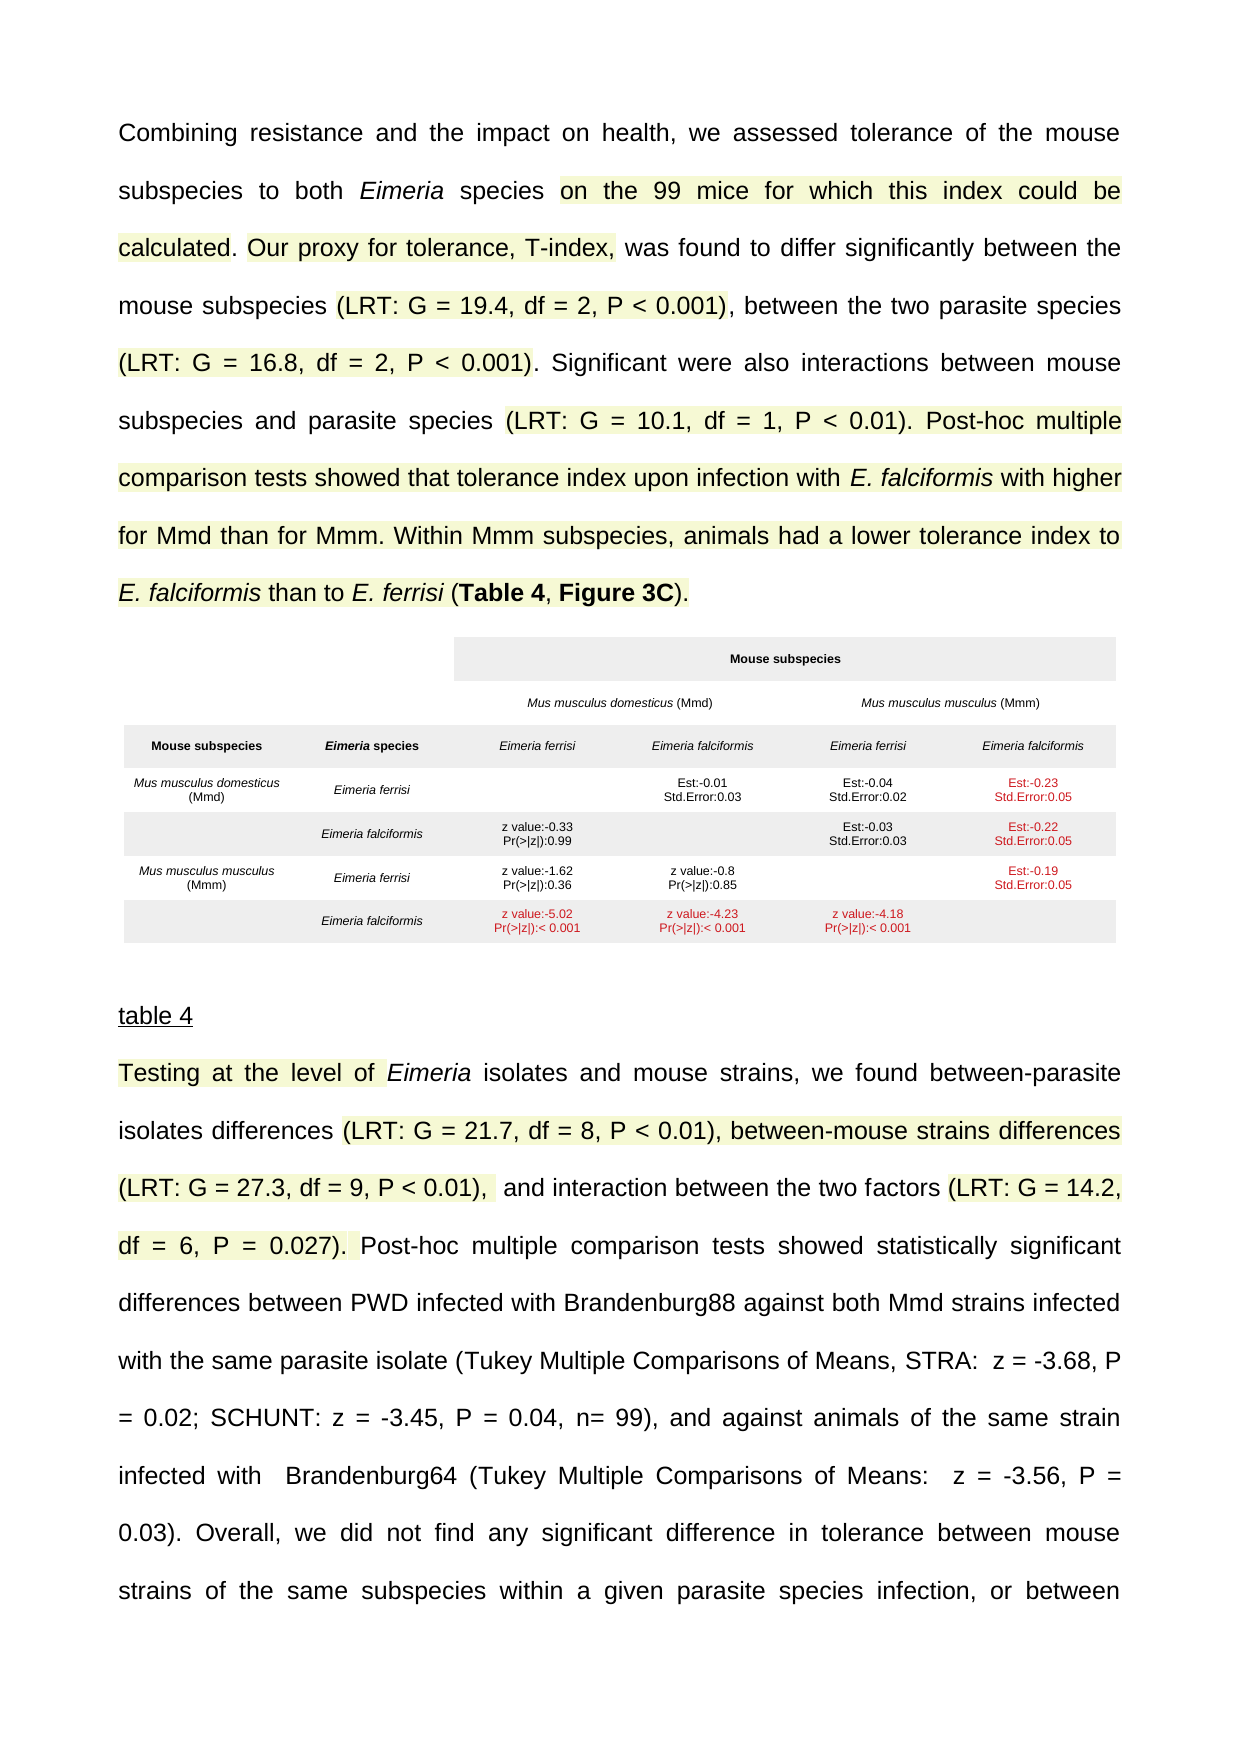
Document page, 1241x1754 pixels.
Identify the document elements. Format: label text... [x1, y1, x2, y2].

text Testing at the level of Eimeria isolates and mouse strains, we found between-parasite isolates differences (LRT: G = 21.7, df = 8, P < 0.01), between-mouse strains differences (LRT: G = 27.3, df = 9, P < 0.01), and interaction between the two factors (LRT: G = 14.2, df = 6, P = 0.027). Post-hoc multiple comparison tests showed statistically significant differences between PWD infected with Brandenburg88 against both Mmd strains infected with the same parasite isolate (Tukey Multiple Comparisons of Means, STRA: z = -3.68, P = 0.02; SCHUNT: z = -3.45, P = 0.04, n= 99), and against animals of the same strain infected with Brandenburg64 (Tukey Multiple Comparisons of Means: z = -3.56, P = 0.03). Overall, we did not find any significant difference in tolerance between mouse strains of the same subspecies within a given parasite species infection, or between [118, 1058, 1122, 1605]
text Combining resistance and the impact on health, we assessed tolerance of the mouse subspecies to both Eimeria species on the 99 mice for which this index could be calculated. Our proxy for tolerance, T-index, was found to differ significantly between the mouse subspecies (LRT: G = 19.4, df = 2, P < 0.001), between the two parasite species (LRT: G = 16.8, df = 2, P < 0.001). Significant were also interactions between mouse subspecies and parasite species (LRT: G = 10.1, df = 1, P < 0.01). Post-hoc multiple comparison tests showed that tolerance index upon infection with E. falciformis with higher for Mmd than for Mmm. Within Mmm subspecies, animals had a lower tolerance index to E. falciformis than to E. ferrisi (Table 4, Figure 3C). [118, 118, 1122, 607]
text table 4 [118, 636, 1122, 1030]
